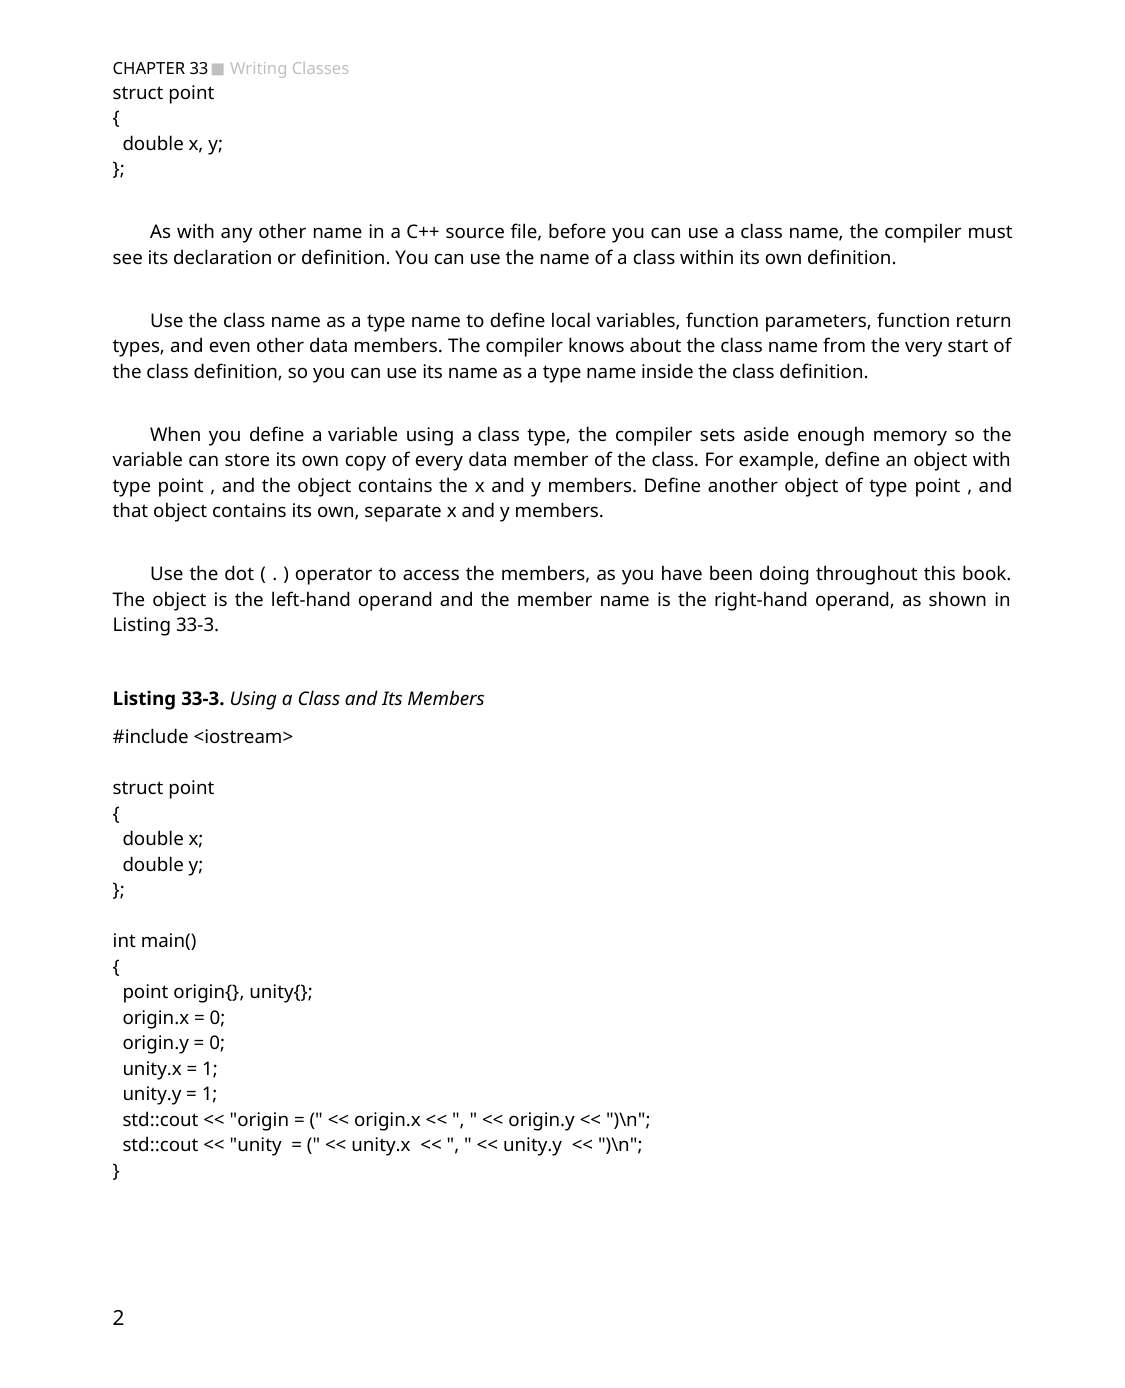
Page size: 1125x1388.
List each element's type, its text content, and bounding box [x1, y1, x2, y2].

text }; [112, 156, 1012, 181]
text origin.y = 0; [112, 1029, 1012, 1055]
text unity.y = 1; [112, 1081, 1012, 1106]
text int main() [112, 927, 1012, 953]
text { [112, 953, 1012, 978]
text Use the dot ( . ) operator to access the members, as you have been doing throughout this book. The object is the left-hand operand and the member name is the right-hand operand, as shown in Listing 33-3. [112, 561, 1012, 637]
text double x; [112, 825, 1012, 851]
text #include <iostream> [112, 723, 1012, 749]
text Listing 33-3. Using a Class and Its Members [112, 685, 1012, 711]
text }; [112, 876, 1012, 902]
text double x, y; [112, 130, 1012, 156]
text struct point [112, 774, 1012, 800]
text { [112, 800, 1012, 825]
text { [112, 104, 1012, 130]
text } [112, 1157, 1012, 1183]
text Use the class name as a type name to define local variables, function parameters, function return types, and even other data members. The compiler knows about the class name from the very start of the class definition, so you can use its name as a type name inside the class definition. [112, 307, 1012, 384]
text As with any other name in a C++ source file, before you can use a class name, the compiler must see its declaration or definition. You can use the name of a class within its own definition. [112, 218, 1012, 269]
text origin.x = 0; [112, 1004, 1012, 1029]
text When you define a variable using a class type, the compiler sets aside enough memory so the variable can store its own copy of every data member of the class. For example, define an object with type point , and the object contains the x and y members. Define another object of type point , and that object contains its own, separate x and y members. [112, 421, 1012, 523]
text unity.x = 1; [112, 1055, 1012, 1081]
text std::cout << "unity = (" << unity.x << ", " << unity.y << ")\n"; [112, 1132, 1012, 1157]
text point origin{}, unity{}; [112, 978, 1012, 1004]
text struct point [112, 79, 1012, 104]
text std::cout << "origin = (" << origin.x << ", " << origin.y << ")\n"; [112, 1106, 1012, 1132]
text double y; [112, 851, 1012, 876]
